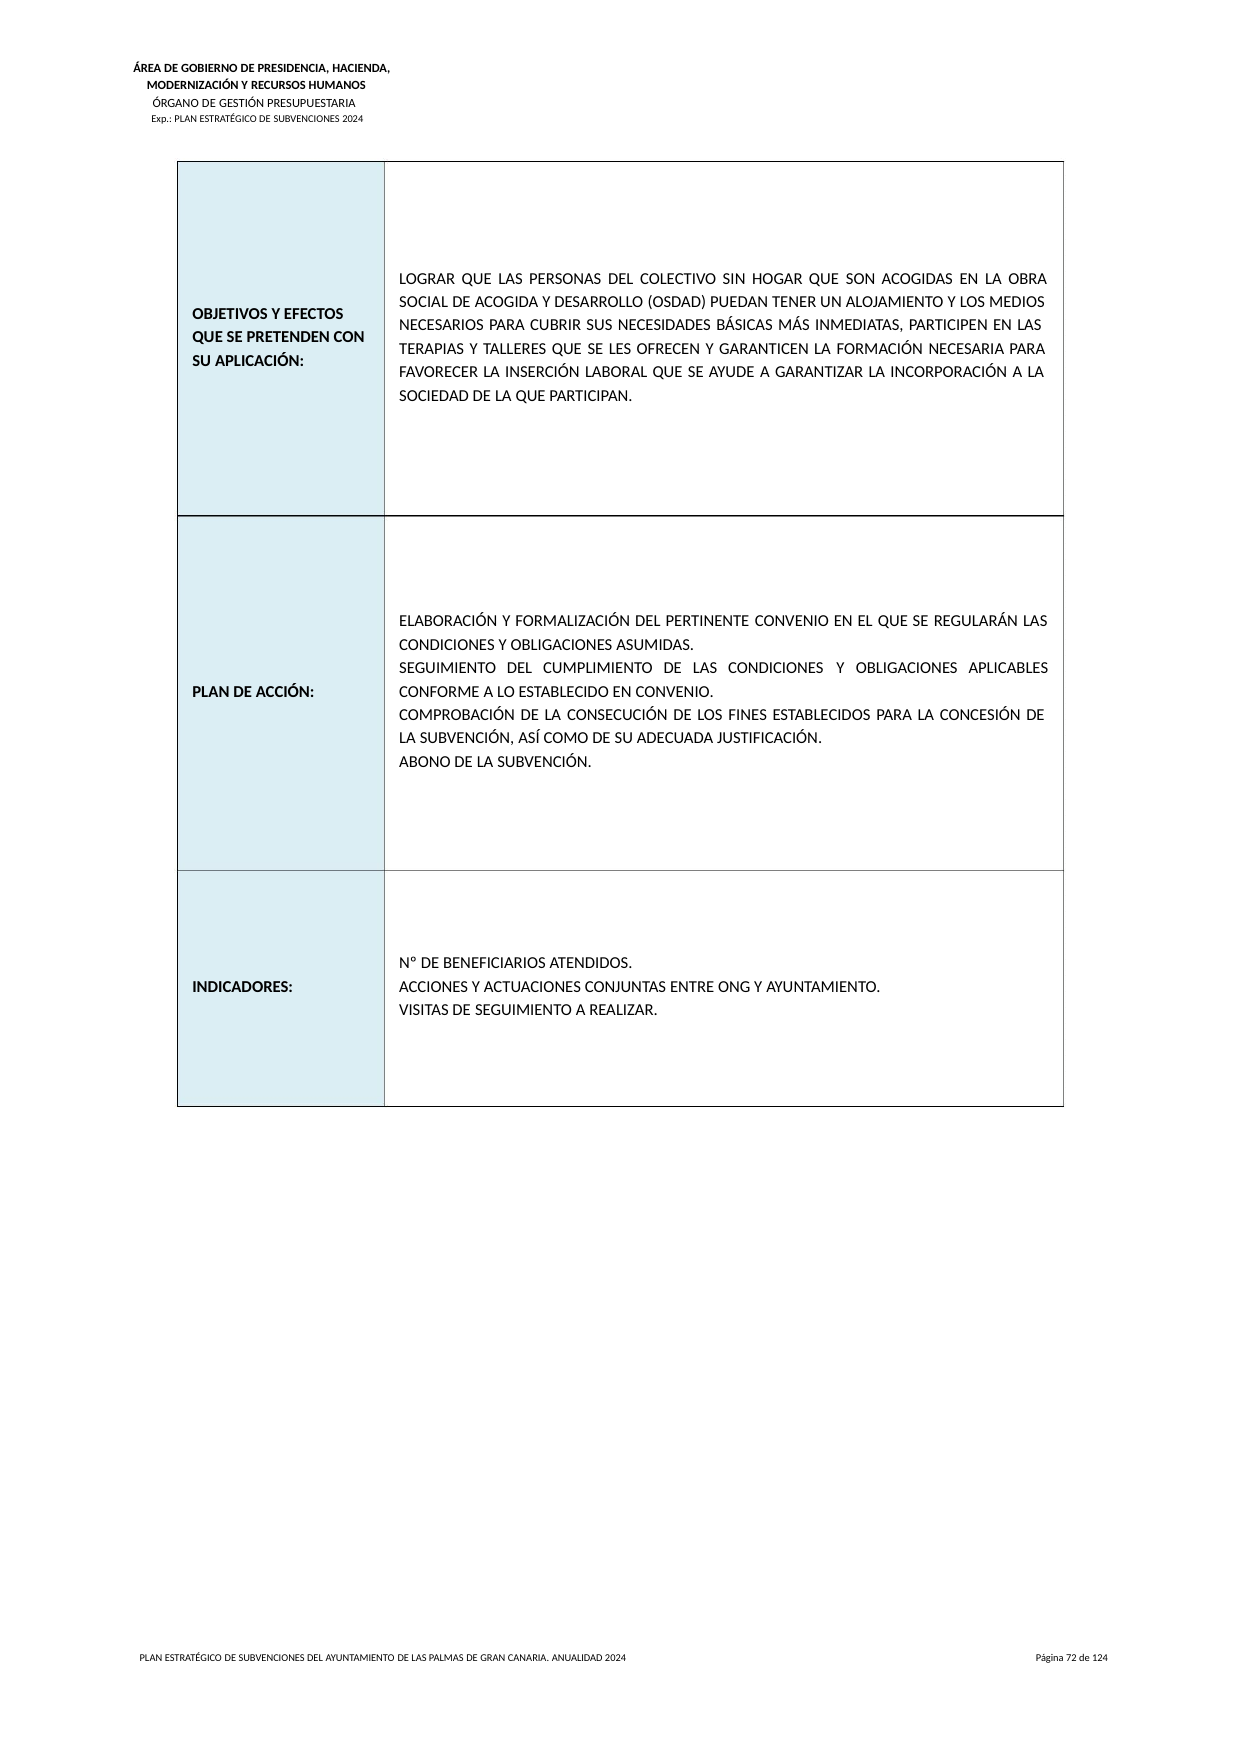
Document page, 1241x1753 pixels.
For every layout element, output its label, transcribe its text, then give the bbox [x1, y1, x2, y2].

text PLAN DE ACCIÓN: [192, 681, 339, 701]
text SEGUIMIENTO DEL CUMPLIMIENTO DE LAS CONDICIONES [399, 657, 836, 678]
text TERAPIAS Y TALLERES QUE SE LES OFRECEN Y GARANTICEN LA FORMACIÓN NECESARIA PARA [399, 338, 1074, 358]
text MODERNIZACIÓN Y RECURSOS HUMANOS [147, 77, 415, 93]
text LA SUBVENCIÓN, ASÍ COMO DE SU ADECUADA JUSTIFICACIÓN. [399, 728, 1073, 748]
text ACCIONES Y ACTUACIONES CONJUNTAS ENTRE ONG Y AYUNTAMIENTO. [399, 976, 911, 997]
text NECESARIOS PARA CUBRIR SUS NECESIDADES BÁSICAS MÁS INMEDIATAS, PARTICIPEN EN LAS [399, 314, 1074, 335]
text COMPROBACIÓN DE LA CONSECUCIÓN DE LOS FINES ESTABLECIDOS PARA LA CONCESIÓN DE [399, 704, 1073, 724]
text SOCIEDAD DE LA QUE PARTICIPAN. [399, 385, 1074, 405]
text INDICADORES: [192, 976, 318, 997]
text ÁREA DE GOBIERNO DE PRESIDENCIA, HACIENDA, [133, 60, 415, 75]
text Nº DE BENEFICIARIOS ATENDIDOS. [399, 953, 659, 973]
text ÓRGANO DE GESTIÓN PRESUPUESTARIA [152, 95, 415, 110]
text QUE SE PRETENDEN CON [192, 326, 389, 347]
text CONDICIONES Y OBLIGACIONES ASUMIDAS. [399, 634, 1073, 654]
picture [174, 158, 1066, 1109]
text SOCIAL DE ACOGIDA Y DESARROLLO (OSDAD) PUEDAN TENER UN ALOJAMIENTO Y LOS MEDIOS [399, 291, 1074, 312]
text Y OBLIGACIONES APLICABLES [836, 657, 1073, 678]
text Página 72 de 124 [1036, 1652, 1123, 1664]
text Exp.: PLAN ESTRATÉGICO DE SUBVENCIONES 2024 [151, 112, 415, 125]
text ABONO DE LA SUBVENCIÓN. [399, 751, 1073, 771]
text OBJETIVOS Y EFECTOS [192, 303, 389, 323]
text SU APLICACIÓN: [192, 350, 389, 370]
text FAVORECER LA INSERCIÓN LABORAL QUE SE AYUDE A GARANTIZAR LA INCORPORACIÓN A LA [399, 361, 1074, 382]
text ELABORACIÓN Y FORMALIZACIÓN DEL PERTINENTE CONVENIO EN EL QUE SE REGULARÁN LAS [399, 611, 1073, 631]
text LOGRAR QUE LAS PERSONAS DEL COLECTIVO SIN HOGAR QUE SON ACOGIDAS EN LA OBRA [399, 268, 1074, 288]
text VISITAS DE SEGUIMIENTO A REALIZAR. [399, 999, 911, 1020]
text CONFORME A LO ESTABLECIDO EN CONVENIO. [399, 681, 850, 701]
text PLAN ESTRATÉGICO DE SUBVENCIONES DEL AYUNTAMIENTO DE LAS PALMAS DE GRAN CANARIA. ANUALIDAD 2024 [139, 1652, 653, 1664]
